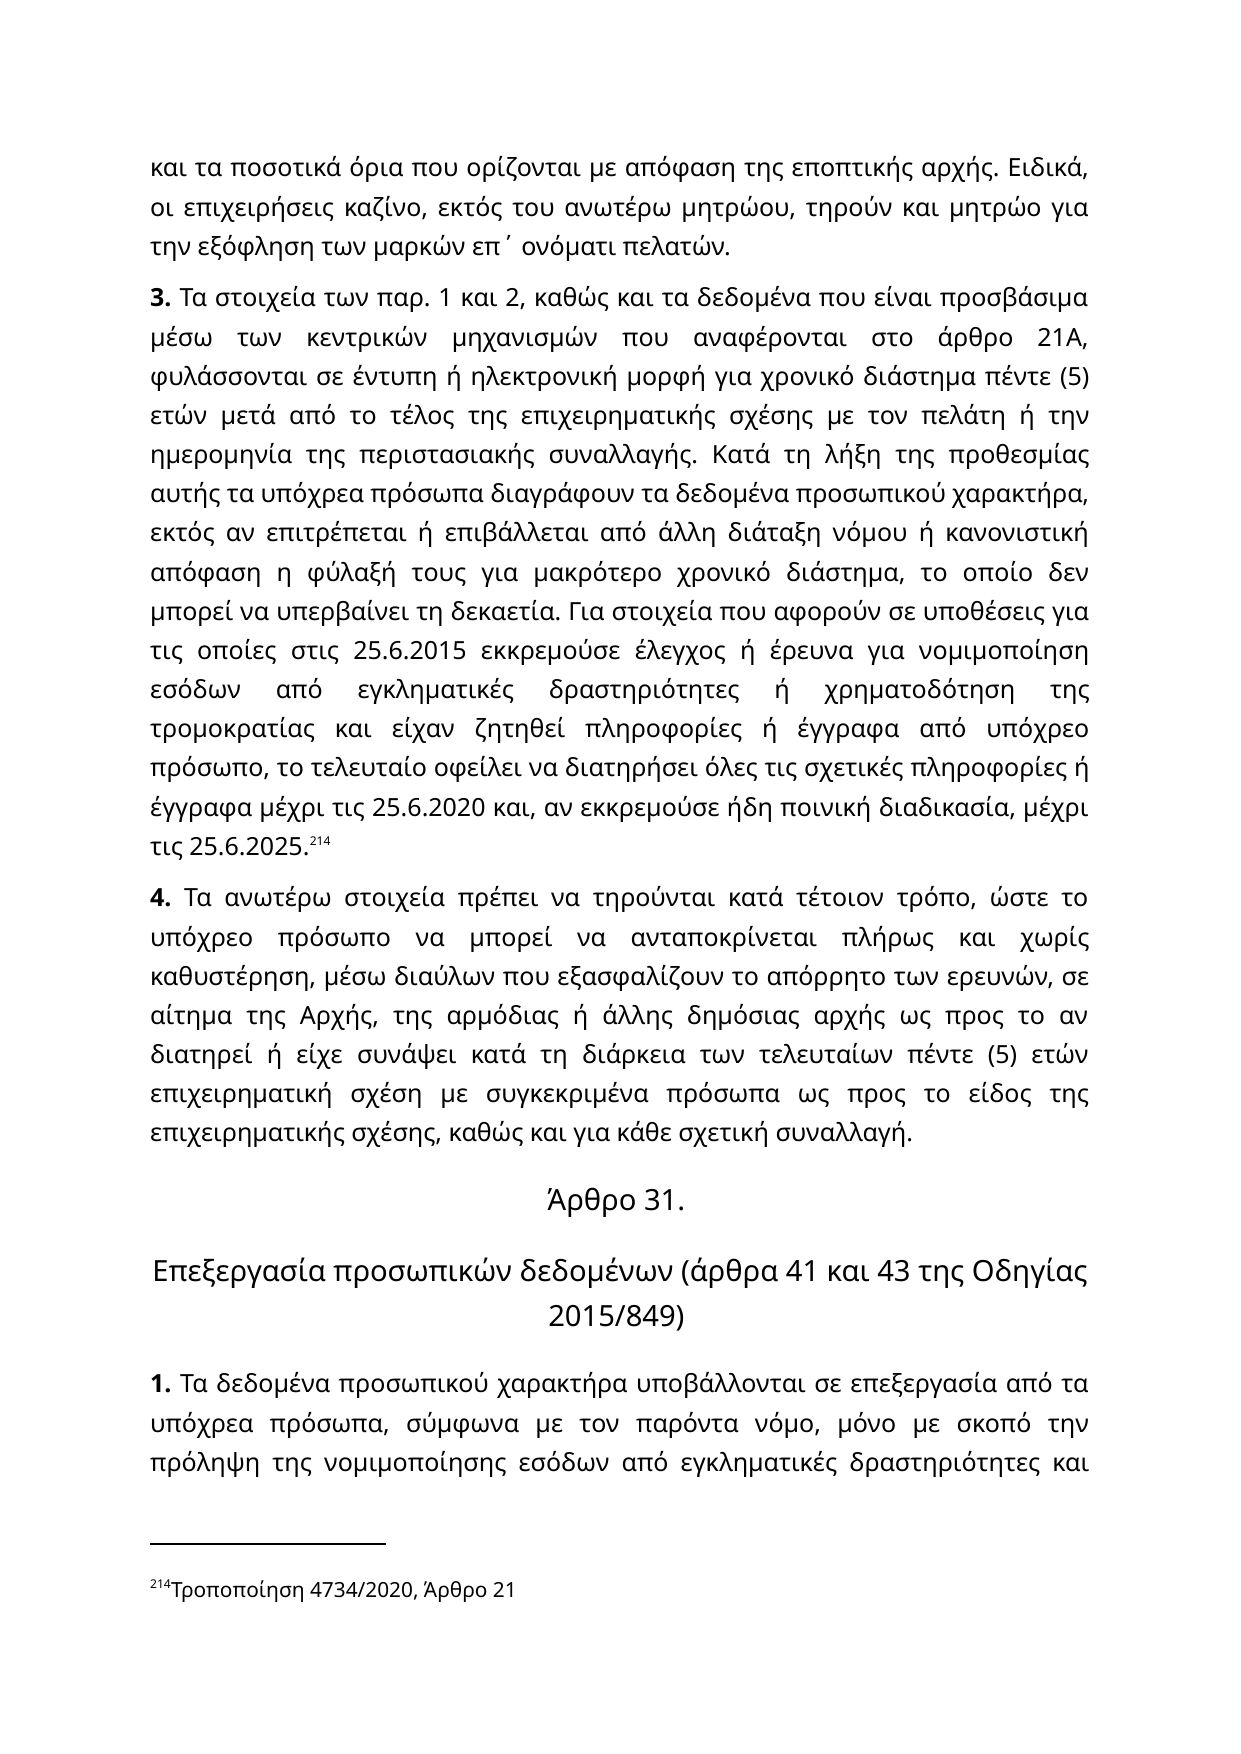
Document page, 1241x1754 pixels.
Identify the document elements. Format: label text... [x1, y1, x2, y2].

text και τα ποσοτικά όρια που ορίζονται με απόφαση της εποπτικής αρχής. Ειδικά, οι επιχειρήσεις καζίνο, εκτός του ανωτέρω μητρώου, τηρούν και μητρώο για την εξόφληση των μαρκών επ΄ ονόματι πελατών. [150, 150, 1090, 262]
text Τροποποίηση 4734/2020, Άρθρο 21 [150, 1576, 1090, 1604]
text 4. Τα ανωτέρω στοιχεία πρέπει να τηρούνται κατά τέτοιον τρόπο, ώστε το υπόχρεο πρόσωπο να μπορεί να ανταποκρίνεται πλήρως και χωρίς καθυστέρηση, μέσω διαύλων που εξασφαλίζουν το απόρρητο των ερευνών, σε αίτημα της Αρχής, της αρμόδιας ή άλλης δημόσιας αρχής ως προς το αν διατηρεί ή είχε συνάψει κατά τη διάρκεια των τελευταίων πέντε (5) ετών επιχειρηματική σχέση με συγκεκριμένα πρόσωπα ως προς το είδος της επιχειρηματικής σχέσης, καθώς και για κάθε σχετική συναλλαγή. [150, 880, 1090, 1149]
subtitle Επεξεργασία προσωπικών δεδομένων (άρθρα 41 και 43 της Οδηγίας 2015/849) [150, 1250, 1090, 1335]
subtitle Άρθρο 31. [150, 1179, 1090, 1219]
text 1. Τα δεδομένα προσωπικού χαρακτήρα υποβάλλονται σε επεξεργασία από τα υπόχρεα πρόσωπα, σύμφωνα με τον παρόντα νόμο, μόνο με σκοπό την πρόληψη της νομιμοποίησης εσόδων από εγκληματικές δραστηριότητες και [150, 1366, 1090, 1478]
text 3. Τα στοιχεία των παρ. 1 και 2, καθώς και τα δεδομένα που είναι προσβάσιμα μέσω των κεντρικών μηχανισμών που αναφέρονται στο άρθρο 21A, φυλάσσονται σε έντυπη ή ηλεκτρονική μορφή για χρονικό διάστημα πέντε (5) ετών μετά από το τέλος της επιχειρηματικής σχέσης με τον πελάτη ή την ημερομηνία της περιστασιακής συναλλαγής. Κατά τη λήξη της προθεσμίας αυτής τα υπόχρεα πρόσωπα διαγράφουν τα δεδομένα προσωπικού χαρακτήρα, εκτός αν επιτρέπεται ή επιβάλλεται από άλλη διάταξη νόμου ή κανονιστική απόφαση η φύλαξή τους για μακρότερο χρονικό διάστημα, το οποίο δεν μπορεί να υπερβαίνει τη δεκαετία. Για στοιχεία που αφορούν σε υποθέσεις για τις οποίες στις 25.6.2015 εκκρεμούσε έλεγχος ή έρευνα για νομιμοποίηση εσόδων από εγκληματικές δραστηριότητες ή χρηματοδότηση της τρομοκρατίας και είχαν ζητηθεί πληροφορίες ή έγγραφα από υπόχρεο πρόσωπο, το τελευταίο οφείλει να διατηρήσει όλες τις σχετικές πληροφορίες ή έγγραφα μέχρι τις 25.6.2020 και, αν εκκρεμούσε ήδη ποινική διαδικασία, μέχρι τις 25.6.2025. [150, 280, 1090, 862]
